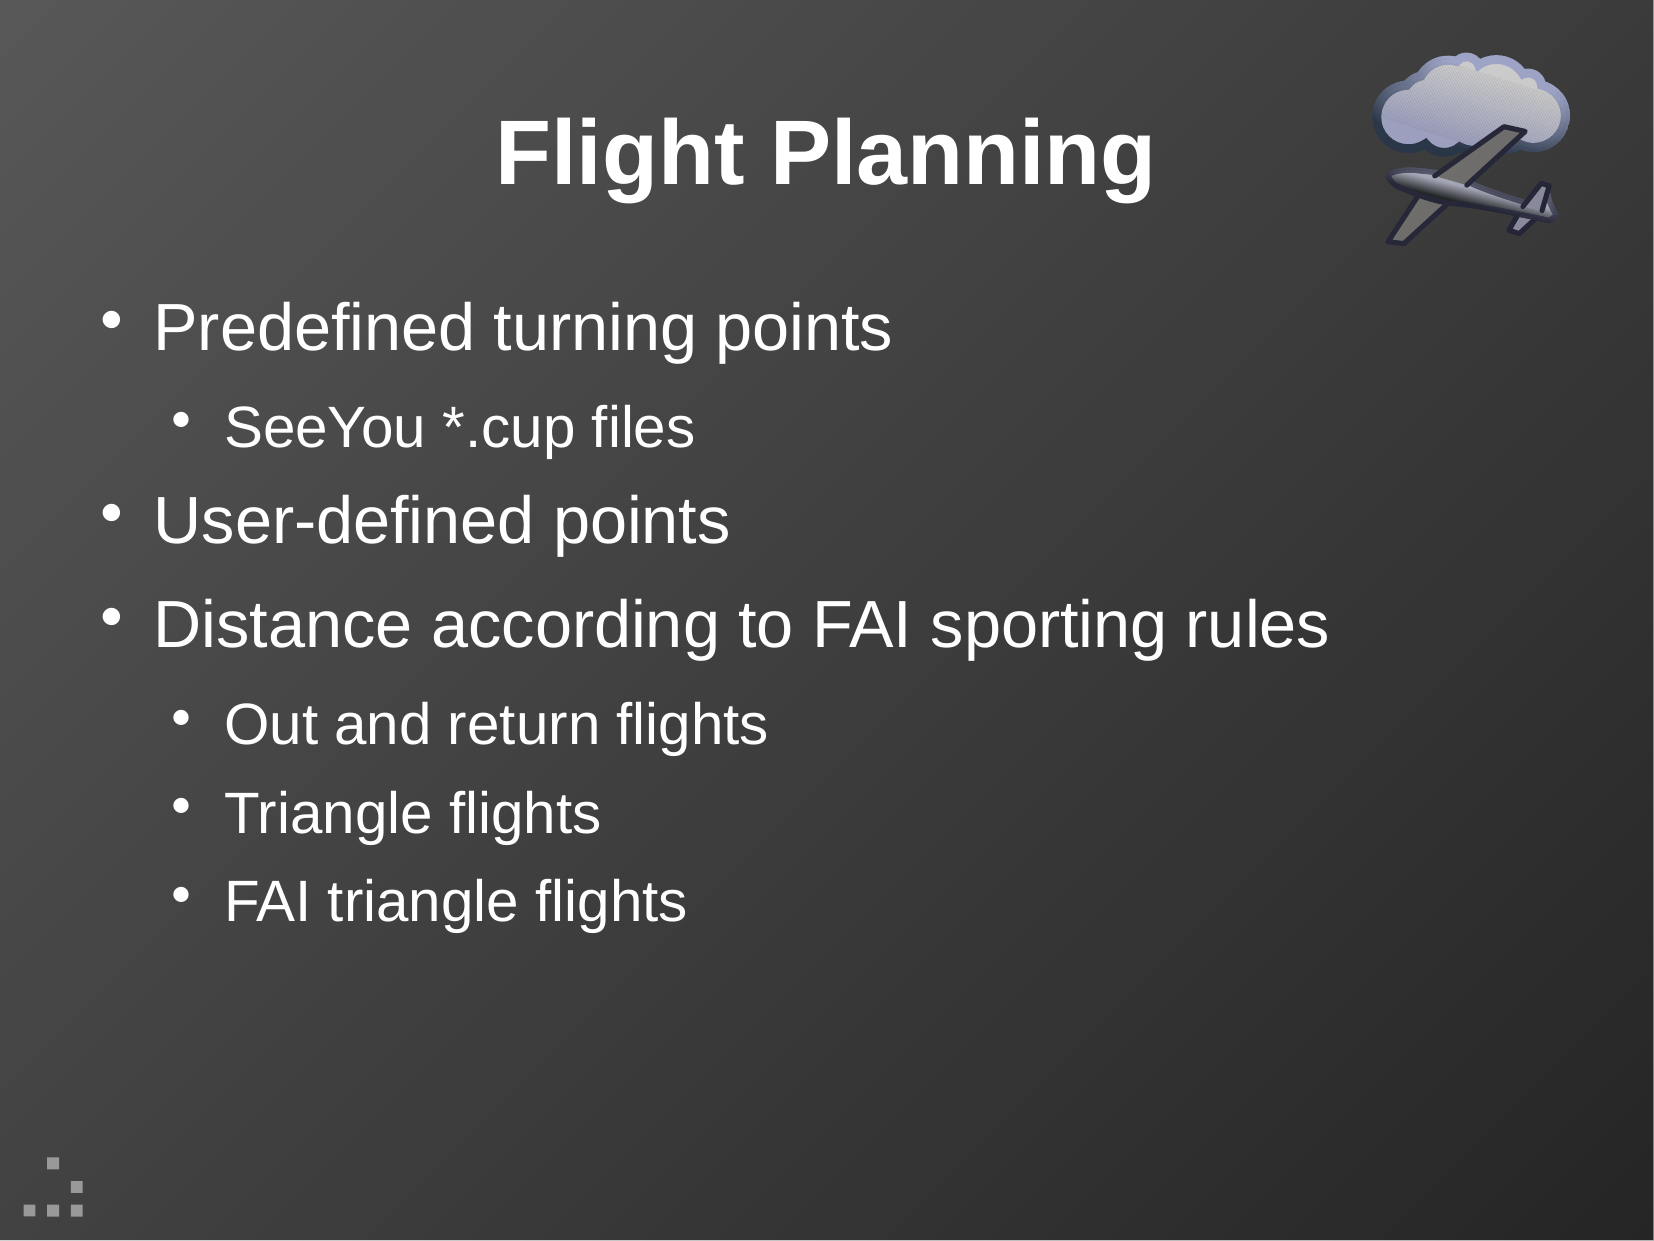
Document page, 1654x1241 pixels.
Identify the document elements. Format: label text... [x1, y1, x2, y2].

title Flight Planning [82, 49, 1571, 257]
list Predefined turning points SeeYou *.cup files User-defined points Distance according to FAI sporting rules Out and return flights Triangle flights FAI triangle flights [82, 290, 1538, 1010]
